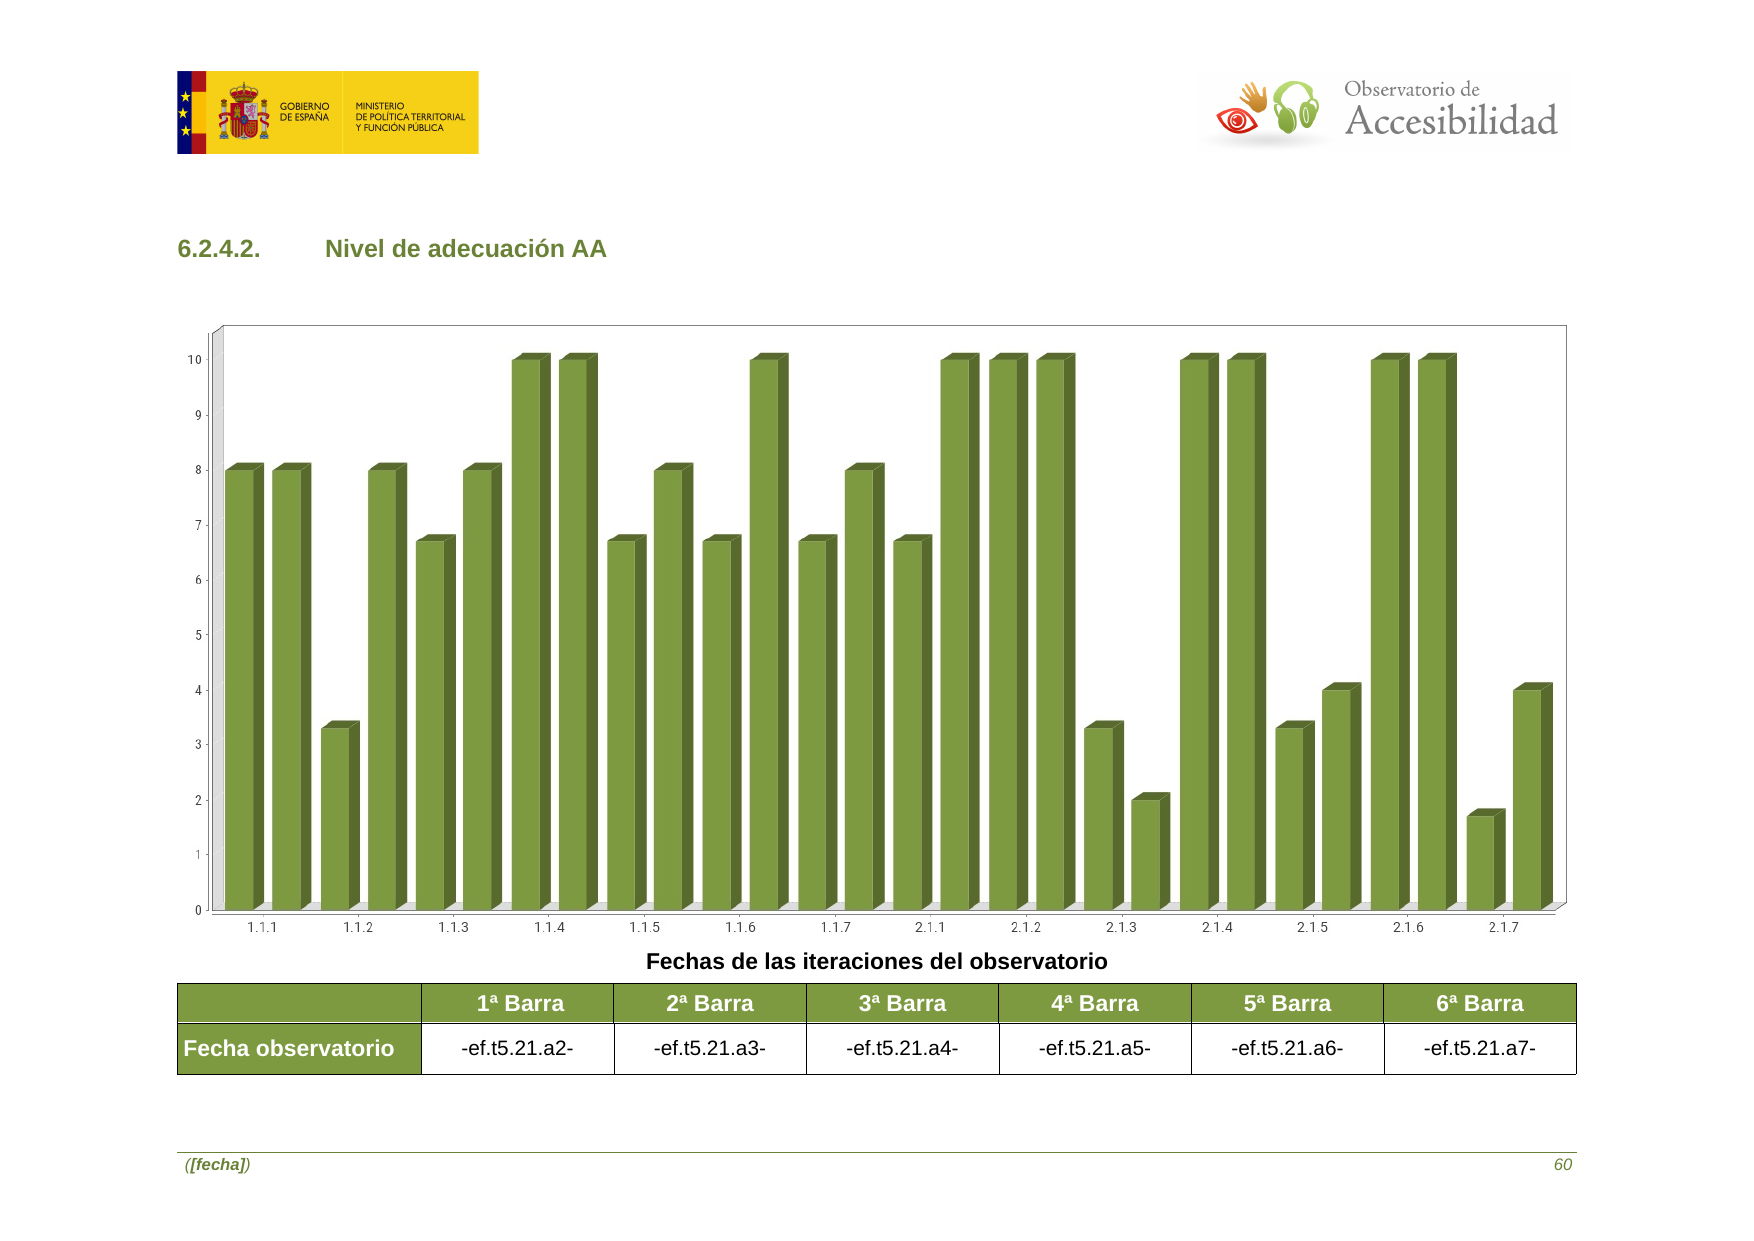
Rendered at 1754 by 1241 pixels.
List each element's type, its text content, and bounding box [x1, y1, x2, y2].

table_cell -ef.t5.21.a5- [1000, 1024, 1191, 1074]
text Fechas de las iteraciones del observatorio [177, 941, 1577, 975]
picture [177, 315, 1577, 941]
table_header 2ª Barra [614, 984, 806, 1022]
table_cell Fecha observatorio [178, 1024, 421, 1074]
subtitle Nivel de adecuación AA [177, 234, 1577, 263]
table_cell -ef.t5.21.a7- [1385, 1024, 1576, 1074]
table_header 6ª Barra [1384, 984, 1576, 1022]
table_header 5ª Barra [1192, 984, 1383, 1022]
table_cell -ef.t5.21.a2- [422, 1024, 614, 1074]
table_cell -ef.t5.21.a6- [1192, 1024, 1384, 1074]
table_header 1ª Barra [422, 984, 613, 1022]
table_header [178, 984, 421, 1022]
picture [177, 71, 479, 154]
table_header 3ª Barra [807, 984, 998, 1022]
table_cell -ef.t5.21.a3- [615, 1024, 806, 1074]
picture [1196, 72, 1572, 154]
table_header 4ª Barra [999, 984, 1191, 1022]
table_cell -ef.t5.21.a4- [807, 1024, 999, 1074]
